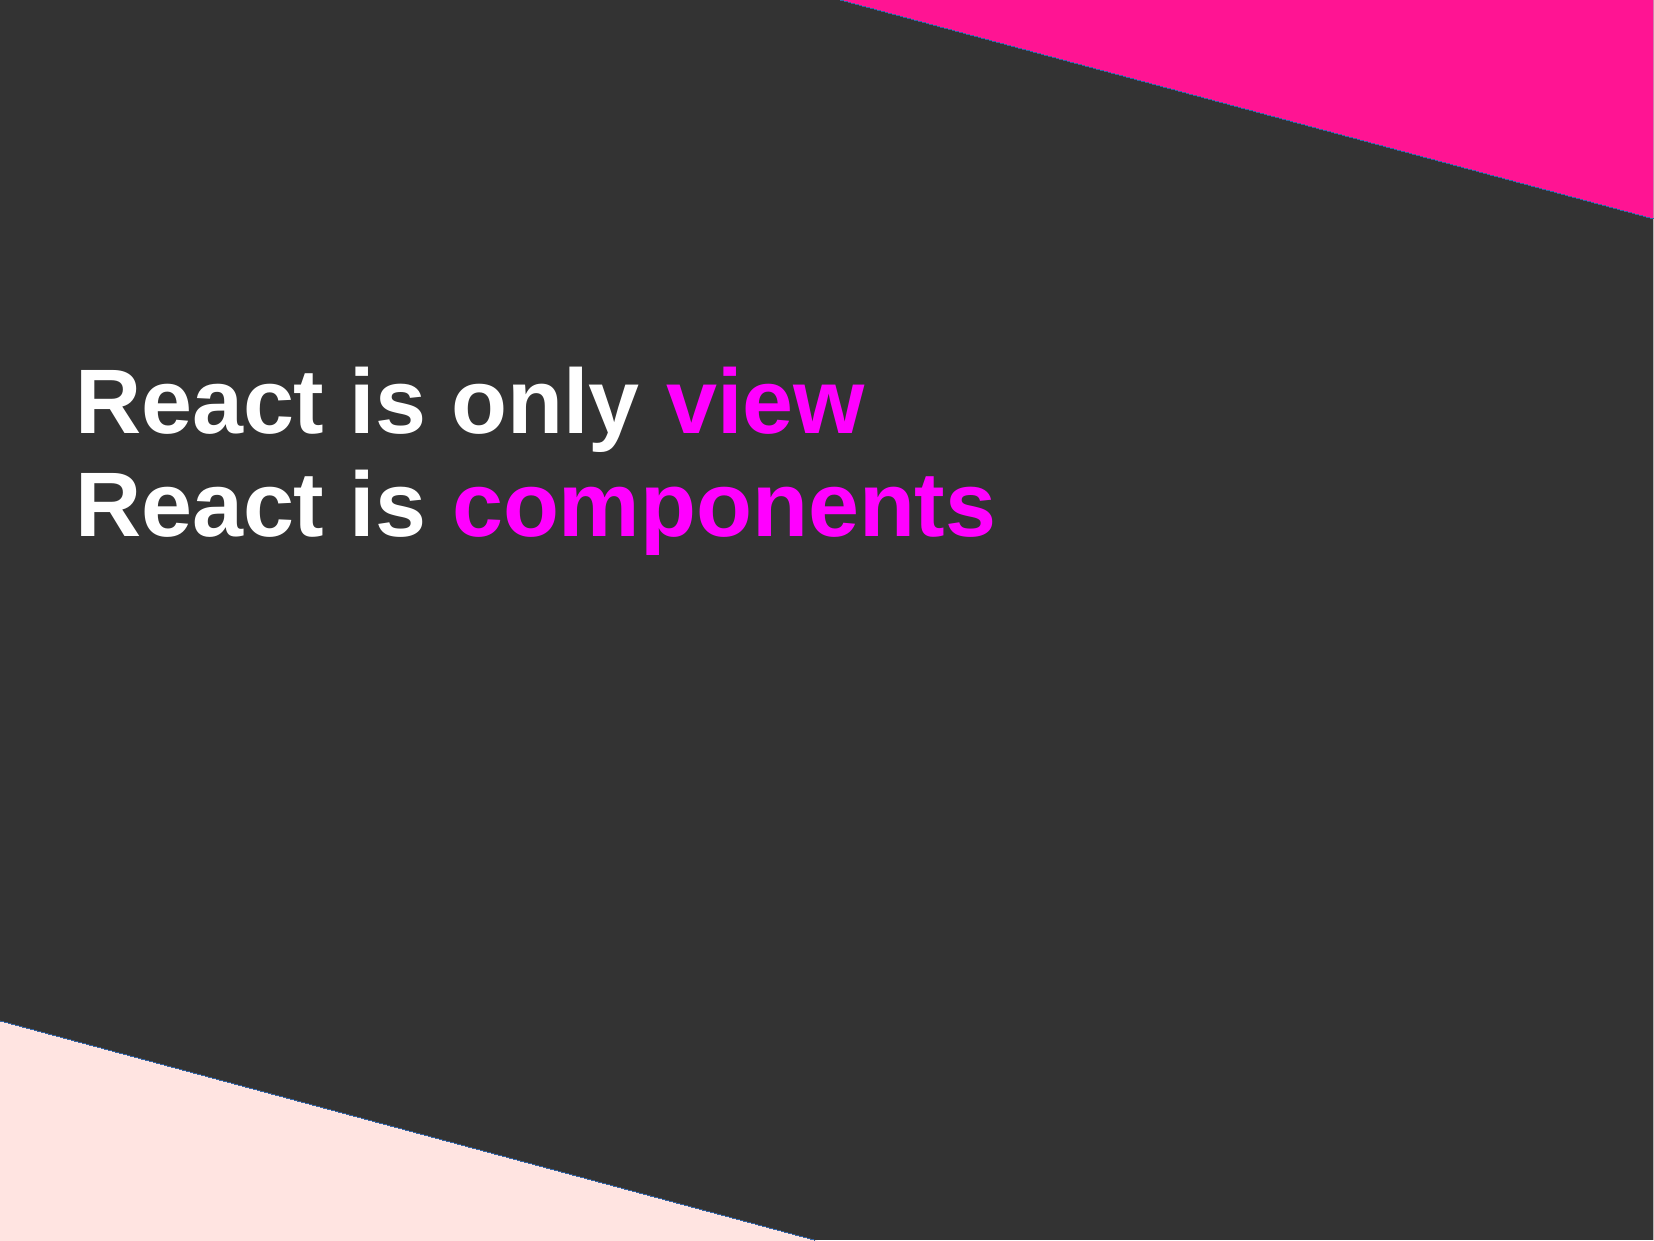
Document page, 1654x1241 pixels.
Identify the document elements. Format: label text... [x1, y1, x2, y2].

text_box [0, 1020, 819, 1241]
text_box [840, 0, 1654, 219]
title React is only view React is components [75, 350, 1621, 556]
